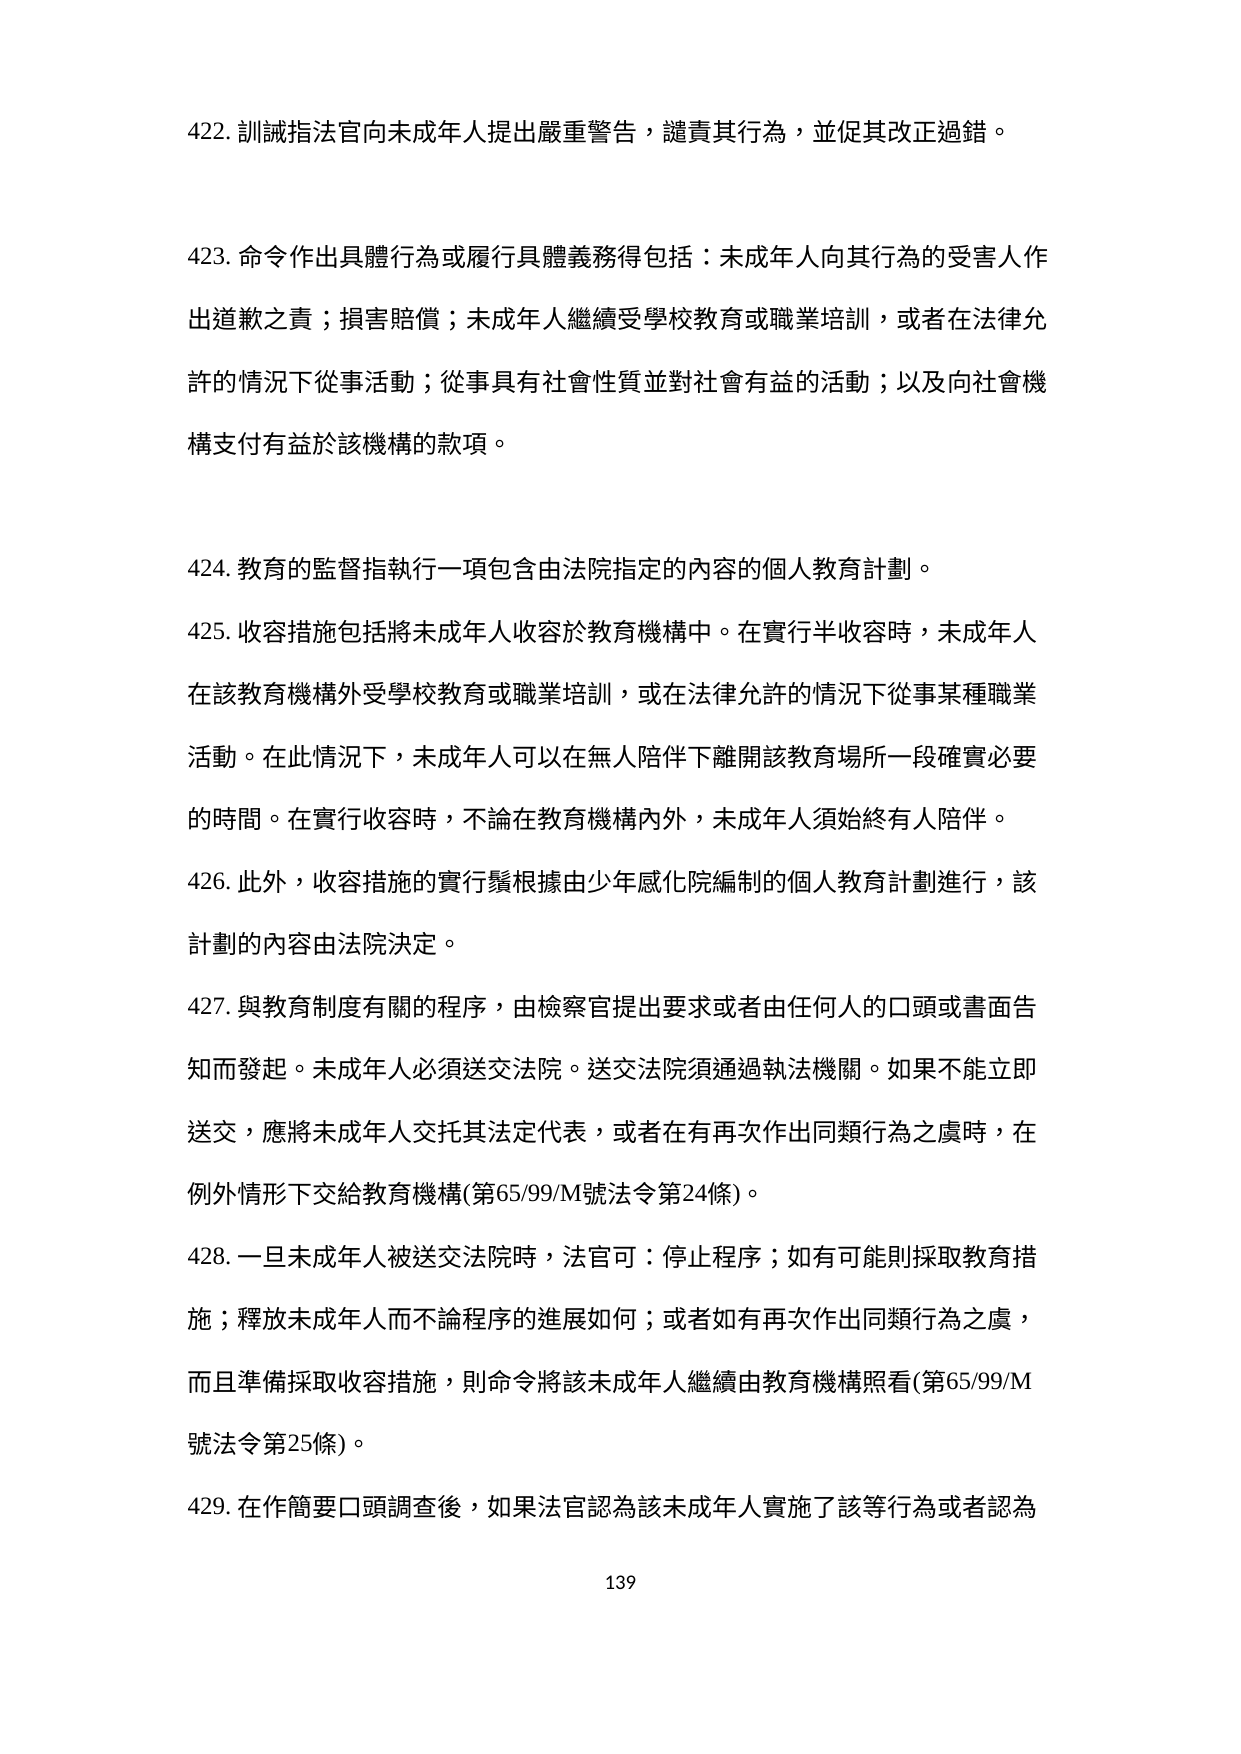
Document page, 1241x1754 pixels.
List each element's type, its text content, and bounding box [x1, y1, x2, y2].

text 426. 此外，收容措施的實行鬚根據由少年感化院編制的個人教育計劃進行，該計劃的內容由法院決定。 [187, 839, 1053, 964]
text 428. 一旦未成年人被送交法院時，法官可：停止程序；如有可能則採取教育措施；釋放未成年人而不論程序的進展如何；或者如有再次作出同類行為之虞，而且準備採取收容措施，則命令將該未成年人繼續由教育機構照看(第65/99/M號法令第25條)。 [187, 1214, 1053, 1464]
text 423. 命令作出具體行為或履行具體義務得包括：未成年人向其行為的受害人作出道歉之責；損害賠償；未成年人繼續受學校教育或職業培訓，或者在法律允許的情況下從事活動；從事具有社會性質並對社會有益的活動；以及向社會機構支付有益於該機構的款項。 [187, 214, 1050, 464]
text 425. 收容措施包括將未成年人收容於教育機構中。在實行半收容時，未成年人在該教育機構外受學校教育或職業培訓，或在法律允許的情況下從事某種職業活動。在此情況下，未成年人可以在無人陪伴下離開該教育場所一段確實必要的時間。在實行收容時，不論在教育機構內外，未成年人須始終有人陪伴。 [187, 589, 1053, 839]
text 429. 在作簡要口頭調查後，如果法官認為該未成年人實施了該等行為或者認為 [187, 1464, 1053, 1526]
text 422. 訓誡指法官向未成年人提出嚴重警告，譴責其行為，並促其改正過錯。 [187, 89, 1053, 151]
text 424. 教育的監督指執行一項包含由法院指定的內容的個人教育計劃。 [187, 526, 1053, 589]
text 427. 與教育制度有關的程序，由檢察官提出要求或者由任何人的口頭或書面告知而發起。未成年人必須送交法院。送交法院須通過執法機關。如果不能立即送交，應將未成年人交托其法定代表，或者在有再次作出同類行為之虞時，在例外情形下交給教育機構(第65/99/M號法令第24條)。 [187, 964, 1053, 1214]
